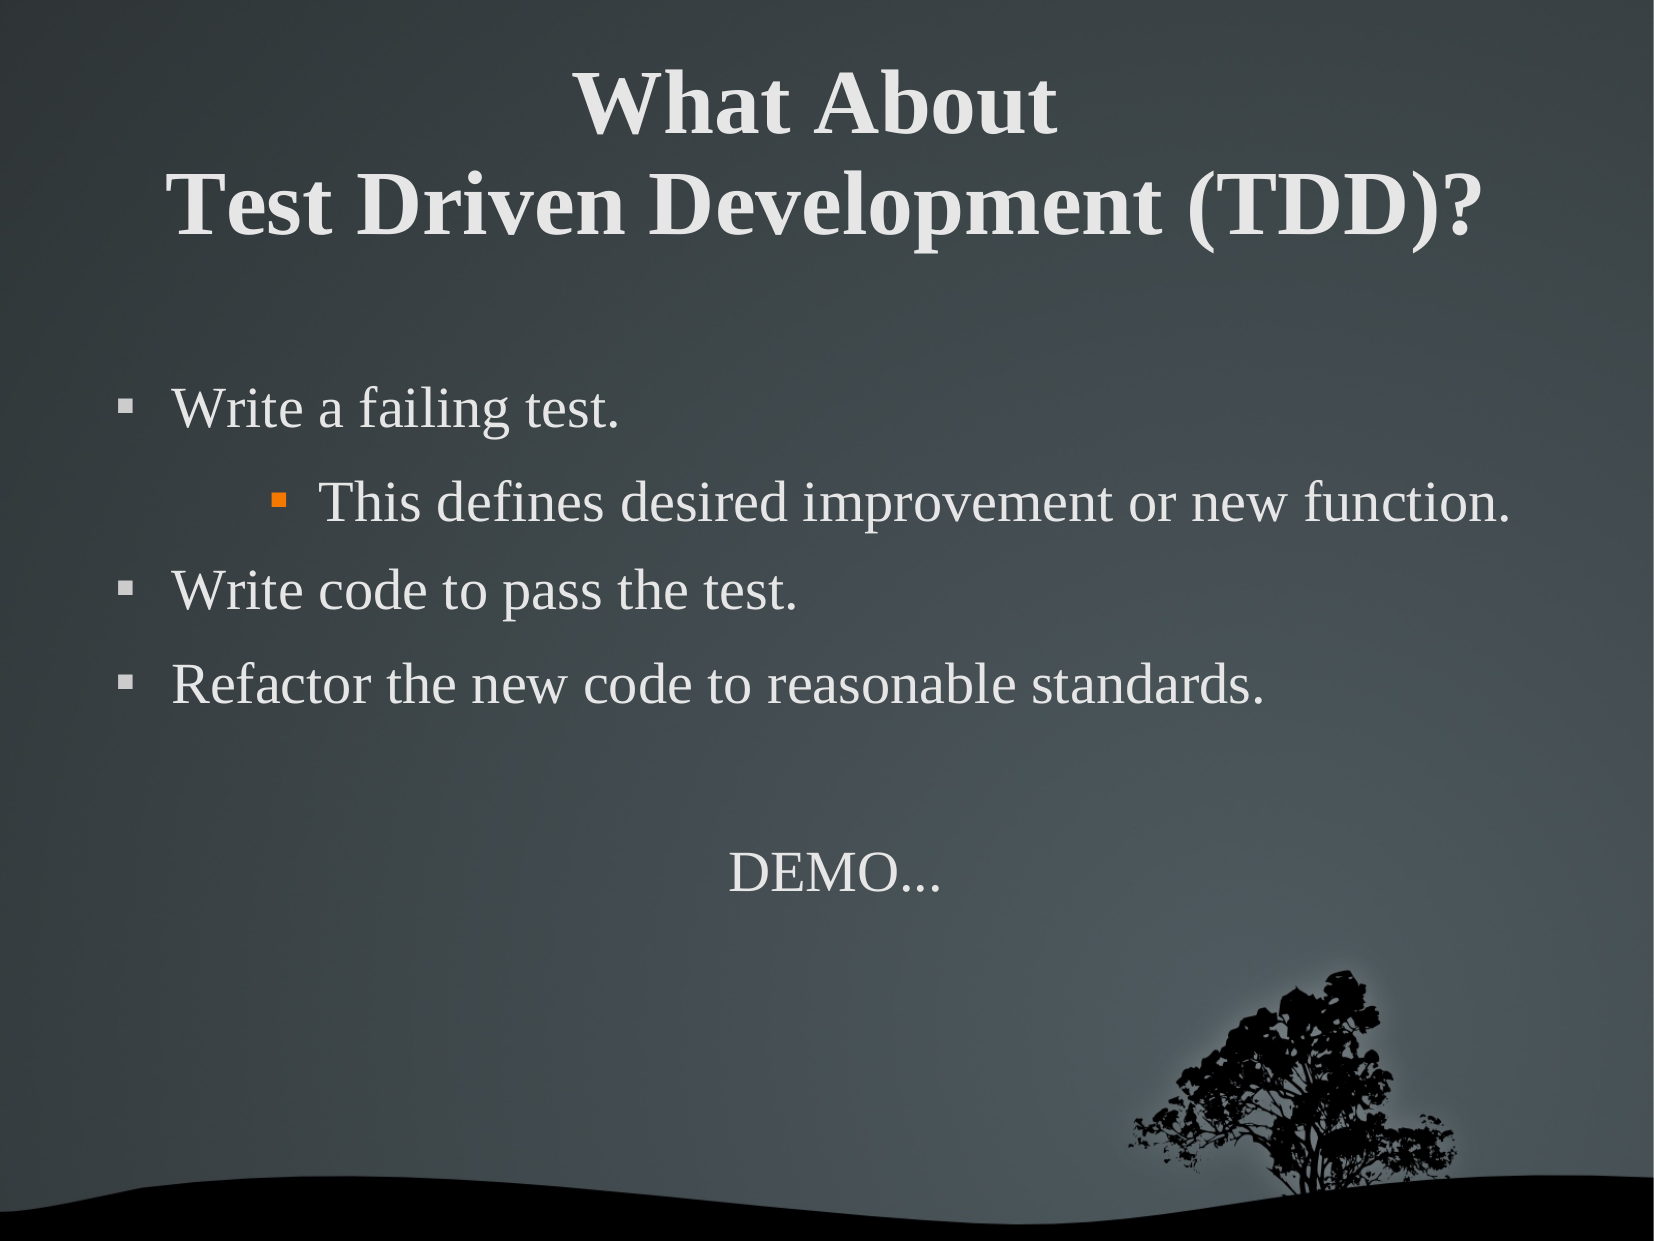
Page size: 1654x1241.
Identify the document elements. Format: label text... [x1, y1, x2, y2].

title What About Test Driven Development (TDD)? [82, 49, 1571, 257]
picture [0, 0, 1654, 1241]
list Write a failing test. This defines desired improvement or new function. Write code to pass the test. Refactor the new code to reasonable standards. DEMO... [82, 375, 1571, 1109]
